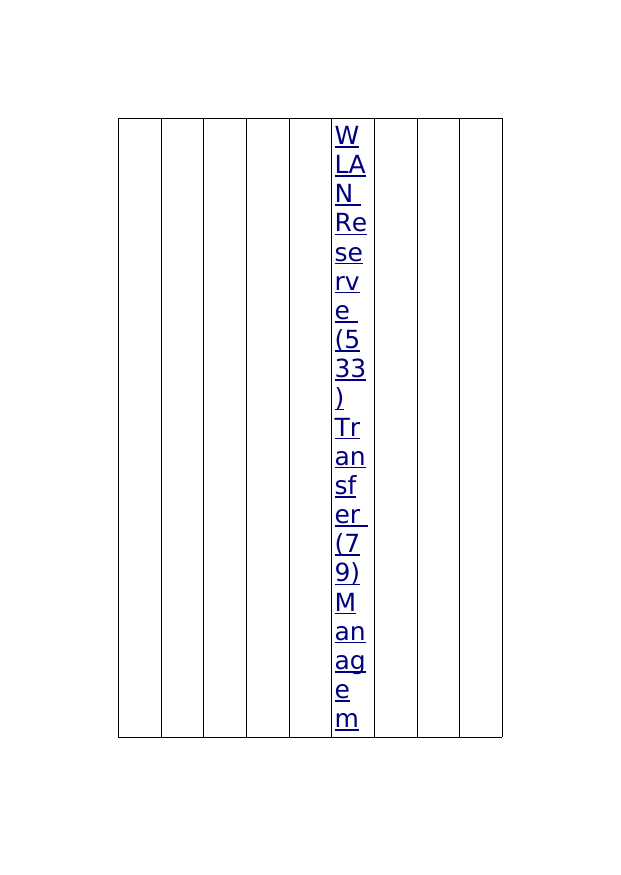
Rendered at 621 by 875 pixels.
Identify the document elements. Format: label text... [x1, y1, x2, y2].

table_cell [119, 119, 161, 737]
table_cell [290, 119, 331, 737]
table_cell [247, 119, 289, 737]
table_cell [162, 119, 203, 737]
table_cell [375, 119, 417, 737]
table_cell [418, 119, 459, 737]
table_cell [204, 119, 246, 737]
table_cell [460, 119, 502, 737]
table_cell WLAN Reserve (533) Transfer (79) Managem [332, 119, 374, 737]
